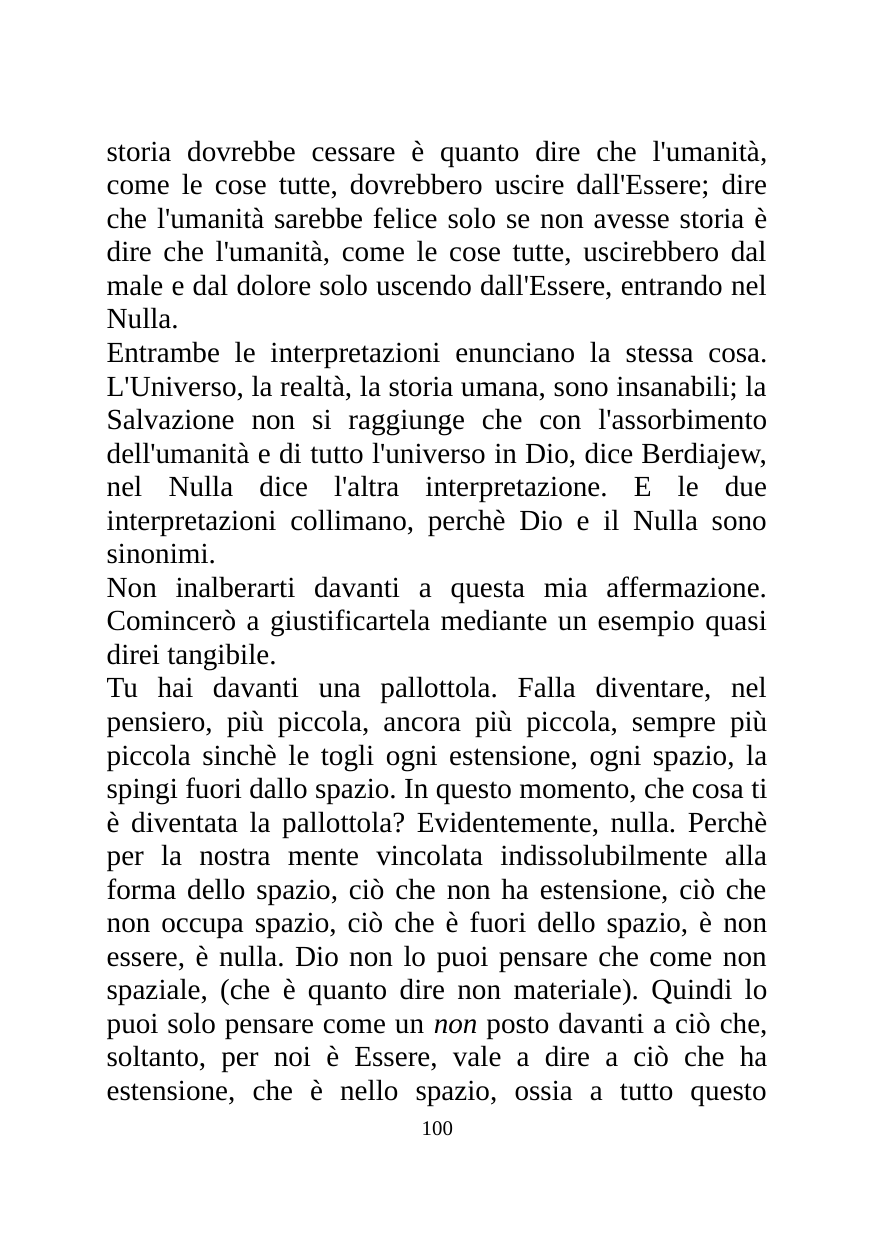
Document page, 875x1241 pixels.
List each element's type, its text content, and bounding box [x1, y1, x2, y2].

text storia dovrebbe cessare è quanto dire che l'umanità, come le cose tutte, dovrebbero uscire dall'Essere; dire che l'umanità sarebbe felice solo se non avesse storia è dire che l'umanità, come le cose tutte, uscirebbero dal male e dal dolore solo uscendo dall'Essere, entrando nel Nulla. [106, 134, 768, 335]
text Entrambe le interpretazioni enunciano la stessa cosa. L'Universo, la realtà, la storia umana, sono insanabili; la Salvazione non si raggiunge che con l'assorbimento dell'umanità e di tutto l'universo in Dio, dice Berdiajew, nel Nulla dice l'altra interpretazione. E le due interpretazioni collimano, perchè Dio e il Nulla sono sinonimi. [106, 335, 768, 570]
text Non inalberarti davanti a questa mia affermazione. Comincerò a giustificartela mediante un esempio quasi direi tangibile. [106, 570, 768, 671]
text Tu hai davanti una pallottola. Falla diventare, nel pensiero, più piccola, ancora più piccola, sempre più piccola sinchè le togli ogni estensione, ogni spazio, la spingi fuori dallo spazio. In questo momento, che cosa ti è diventata la pallottola? Evidentemente, nulla. Perchè per la nostra mente vincolata indissolubilmente alla forma dello spazio, ciò che non ha estensione, ciò che non occupa spazio, ciò che è fuori dello spazio, è non essere, è nulla. Dio non lo puoi pensare che come non spaziale, (che è quanto dire non materiale). Quindi lo puoi solo pensare come un non posto davanti a ciò che, soltanto, per noi è Essere, vale a dire a ciò che ha estensione, che è nello spazio, ossia a tutto questo [106, 671, 768, 1107]
